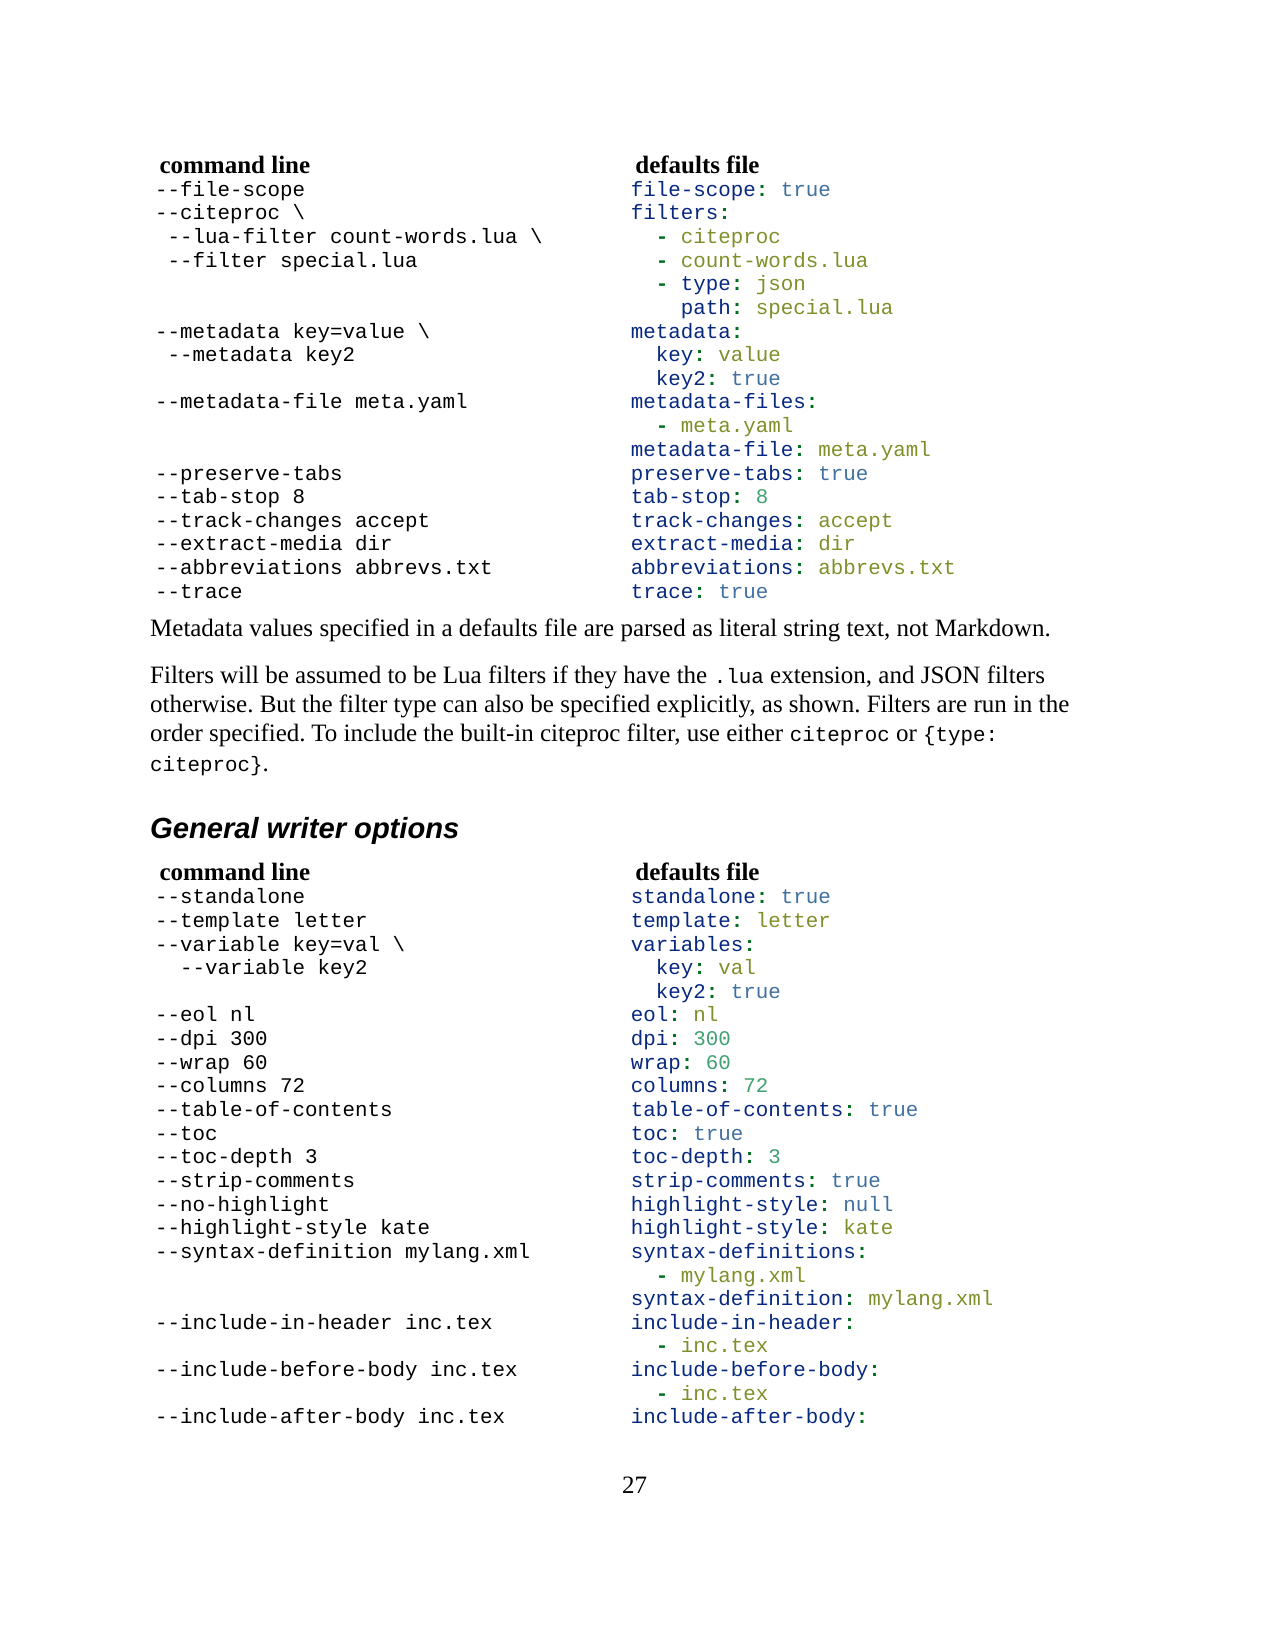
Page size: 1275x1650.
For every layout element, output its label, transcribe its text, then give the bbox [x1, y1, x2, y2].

table_cell columns: 72 [631, 1075, 1120, 1099]
table_cell strip-comments: true [631, 1170, 1120, 1194]
table_cell --metadata-file meta.yaml [155, 392, 631, 462]
table_cell dpi: 300 [631, 1028, 1120, 1052]
table_cell highlight-style: null [631, 1194, 1120, 1217]
table_cell --trace [155, 581, 631, 604]
table_cell table-of-contents: true [631, 1099, 1120, 1123]
table_cell eol: nl [631, 1005, 1120, 1028]
table_cell filters: - citeproc - count-words.lua - type: json path: special.lua [631, 203, 1120, 321]
table_header defaults file [631, 858, 1120, 886]
table_cell --columns 72 [155, 1075, 631, 1099]
table_cell toc-depth: 3 [631, 1146, 1120, 1170]
table_cell --standalone [155, 886, 631, 910]
table_header defaults file [631, 150, 1120, 179]
text Filters will be assumed to be Lua filters if they have the .lua extension, and JSON filters otherwise. But the filter type can also be specified explicitly, as shown. Filters are run in the order specified. To include the built-in citeproc filter, use either citeproc or {type: citeproc}. [150, 660, 1125, 777]
table_cell --toc-depth 3 [155, 1146, 631, 1170]
table_cell trace: true [631, 581, 1120, 604]
table_cell --no-highlight [155, 1194, 631, 1217]
table_cell track-changes: accept [631, 510, 1120, 533]
subtitle General writer options [150, 811, 1125, 845]
table_cell --wrap 60 [155, 1052, 631, 1075]
table_cell toc: true [631, 1123, 1120, 1146]
table_cell --track-changes accept [155, 510, 631, 533]
table_cell wrap: 60 [631, 1052, 1120, 1075]
table_cell highlight-style: kate [631, 1217, 1120, 1241]
table_header command line [155, 150, 631, 179]
table_cell standalone: true [631, 886, 1120, 910]
table_cell --highlight-style kate [155, 1217, 631, 1241]
text Metadata values specified in a defaults file are parsed as literal string text, not Markdown. [150, 613, 1125, 642]
table_cell --preserve-tabs [155, 463, 631, 486]
table_cell --citeproc \ --lua-filter count-words.lua \ --filter special.lua [155, 203, 631, 321]
table_cell --dpi 300 [155, 1028, 631, 1052]
table_cell include-after-body: [631, 1406, 1120, 1430]
table_cell --strip-comments [155, 1170, 631, 1194]
table_cell --tab-stop 8 [155, 486, 631, 510]
table_cell --file-scope [155, 179, 631, 202]
table_header command line [155, 858, 631, 886]
table_cell file-scope: true [631, 179, 1120, 202]
table_cell --syntax-definition mylang.xml [155, 1241, 631, 1312]
table_cell --variable key=val \ --variable key2 [155, 934, 631, 1004]
table_cell --eol nl [155, 1005, 631, 1028]
table_cell --extract-media dir [155, 534, 631, 557]
table_cell template: letter [631, 910, 1120, 933]
table_cell --include-before-body inc.tex [155, 1359, 631, 1406]
table_cell include-before-body: - inc.tex [631, 1359, 1120, 1406]
table_cell --include-after-body inc.tex [155, 1406, 631, 1430]
table_cell include-in-header: - inc.tex [631, 1312, 1120, 1359]
table_cell variables: key: val key2: true [631, 934, 1120, 1004]
table_cell metadata: key: value key2: true [631, 321, 1120, 392]
table_cell --metadata key=value \ --metadata key2 [155, 321, 631, 392]
table_cell --include-in-header inc.tex [155, 1312, 631, 1359]
table_cell --template letter [155, 910, 631, 933]
table_cell tab-stop: 8 [631, 486, 1120, 510]
table_cell --table-of-contents [155, 1099, 631, 1123]
table_cell abbreviations: abbrevs.txt [631, 557, 1120, 581]
table_cell preserve-tabs: true [631, 463, 1120, 486]
table_cell metadata-files: - meta.yaml metadata-file: meta.yaml [631, 392, 1120, 462]
table_cell syntax-definitions: - mylang.xml syntax-definition: mylang.xml [631, 1241, 1120, 1312]
table_cell --toc [155, 1123, 631, 1146]
table_cell extract-media: dir [631, 534, 1120, 557]
table_cell --abbreviations abbrevs.txt [155, 557, 631, 581]
